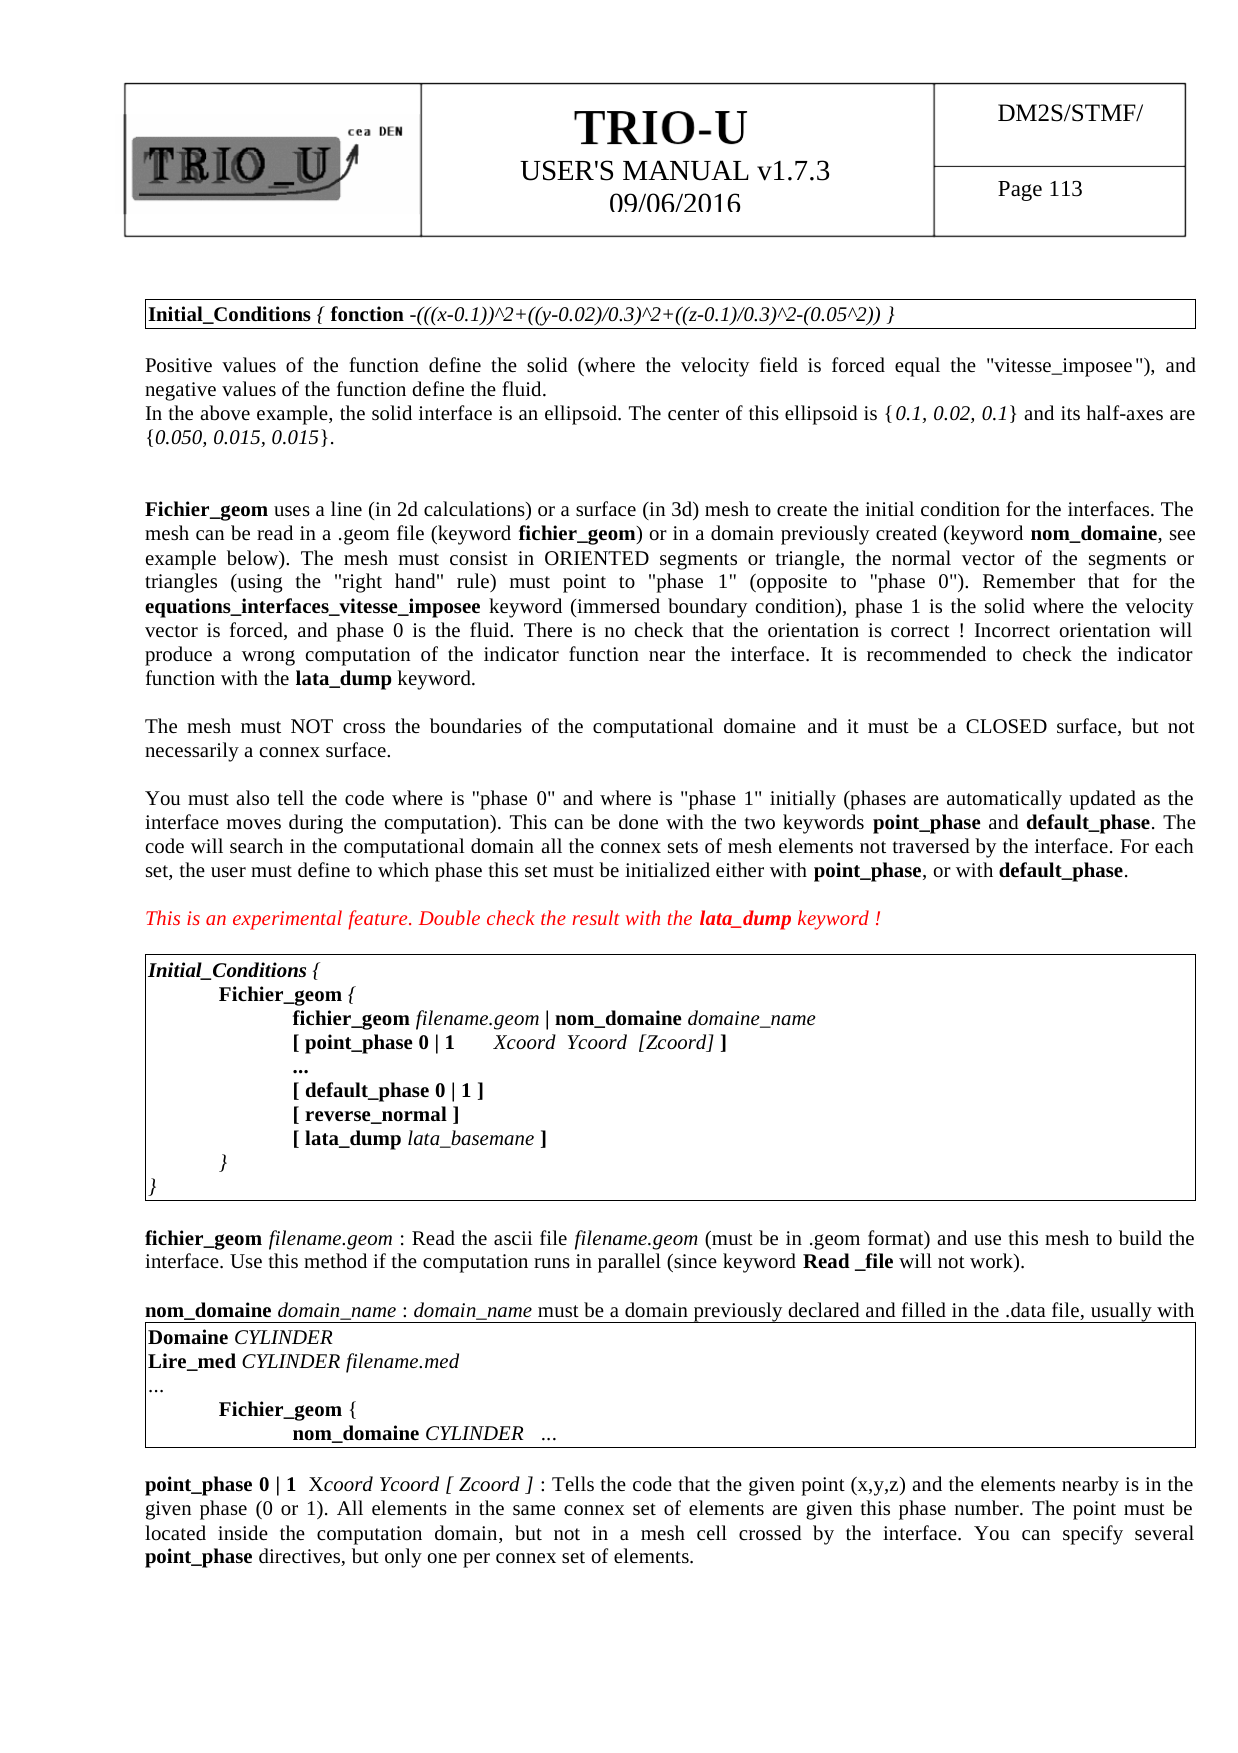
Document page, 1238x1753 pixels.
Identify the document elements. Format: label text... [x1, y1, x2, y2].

text This is an experimental feature. Double check the result with the lata_dump keyword ! [145, 906, 1196, 930]
text In the above example, the solid interface is an ellipsoid. The center of this ellipsoid is {0.1, 0.02, 0.1} and its half-axes are {0.050, 0.015, 0.015}. [145, 401, 1196, 449]
text Lire_med CYLINDER filename.med [146, 1346, 1195, 1370]
text [ point_phase 0 | 1 Xcoord Ycoord [Zcoord] ] [146, 1027, 1195, 1051]
text } [146, 1171, 1195, 1200]
text fichier_geom filename.geom | nom_domaine domaine_name [146, 1002, 1195, 1027]
text } [146, 1147, 1195, 1171]
text ... [146, 1051, 1195, 1075]
text Initial_Conditions { fonction -(((x-0.1))^2+((y-0.02)/0.3)^2+((z-0.1)/0.3)^2-(0.05^2)) } [146, 300, 1195, 328]
text nom_domaine CYLINDER ... [146, 1418, 1195, 1447]
text point_phase 0 | 1 Xcoord Ycoord [ Zcoord ] : Tells the code that the given point (x,y,z) and the elements nearby is in the given phase (0 or 1). All elements in the same connex set of elements are given this phase number. The point must be located inside the computation domain, but not in a mesh cell crossed by the interface. You can specify several point_phase directives, but only one per connex set of elements. [145, 1472, 1196, 1568]
text The mesh must NOT cross the boundaries of the computational domaine and it must be a CLOSED surface, but not necessarily a connex surface. [145, 714, 1196, 762]
text [ lata_dump lata_basemane ] [146, 1123, 1195, 1147]
text fichier_geom filename.geom : Read the ascii file filename.geom (must be in .geom format) and use this mesh to build the interface. Use this method if the computation runs in parallel (since keyword Read _file will not work). [145, 1225, 1196, 1273]
text [ default_phase 0 | 1 ] [146, 1075, 1195, 1099]
text Fichier_geom { [146, 1394, 1195, 1418]
text Fichier_geom uses a line (in 2d calculations) or a surface (in 3d) mesh to create the initial condition for the interfaces. The mesh can be read in a .geom file (keyword fichier_geom) or in a domain previously created (keyword nom_domaine, see example below). The mesh must consist in ORIENTED segments or triangle, the normal vector of the segments or triangles (using the "right hand" rule) must point to "phase 1" (opposite to "phase 0"). Remember that for the equations_interfaces_vitesse_imposee keyword (immersed boundary condition), phase 1 is the solid where the velocity vector is forced, and phase 0 is the fluid. There is no check that the orientation is correct ! Incorrect orientation will produce a wrong computation of the indicator function near the interface. It is recommended to check the indicator function with the lata_dump keyword. [145, 497, 1196, 690]
text [ reverse_normal ] [146, 1099, 1195, 1123]
text Initial_Conditions { [146, 955, 1195, 978]
text You must also tell the code where is "phase 0" and where is "phase 1" initially (phases are automatically updated as the interface moves during the computation). This can be done with the two keywords point_phase and default_phase. The code will search in the computational domain all the connex sets of mesh elements not traversed by the interface. For each set, the user must define to which phase this set must be initialized either with point_phase, or with default_phase. [145, 786, 1196, 882]
text Positive values of the function define the solid (where the velocity field is forced equal the "vitesse_imposee"), and negative values of the function define the fluid. [145, 353, 1196, 401]
text Domaine CYLINDER [146, 1323, 1195, 1346]
text Fichier_geom { [146, 978, 1195, 1002]
text nom_domaine domain_name : domain_name must be a domain previously declared and filled in the .data file, usually with [145, 1297, 1196, 1322]
text ... [146, 1370, 1195, 1394]
